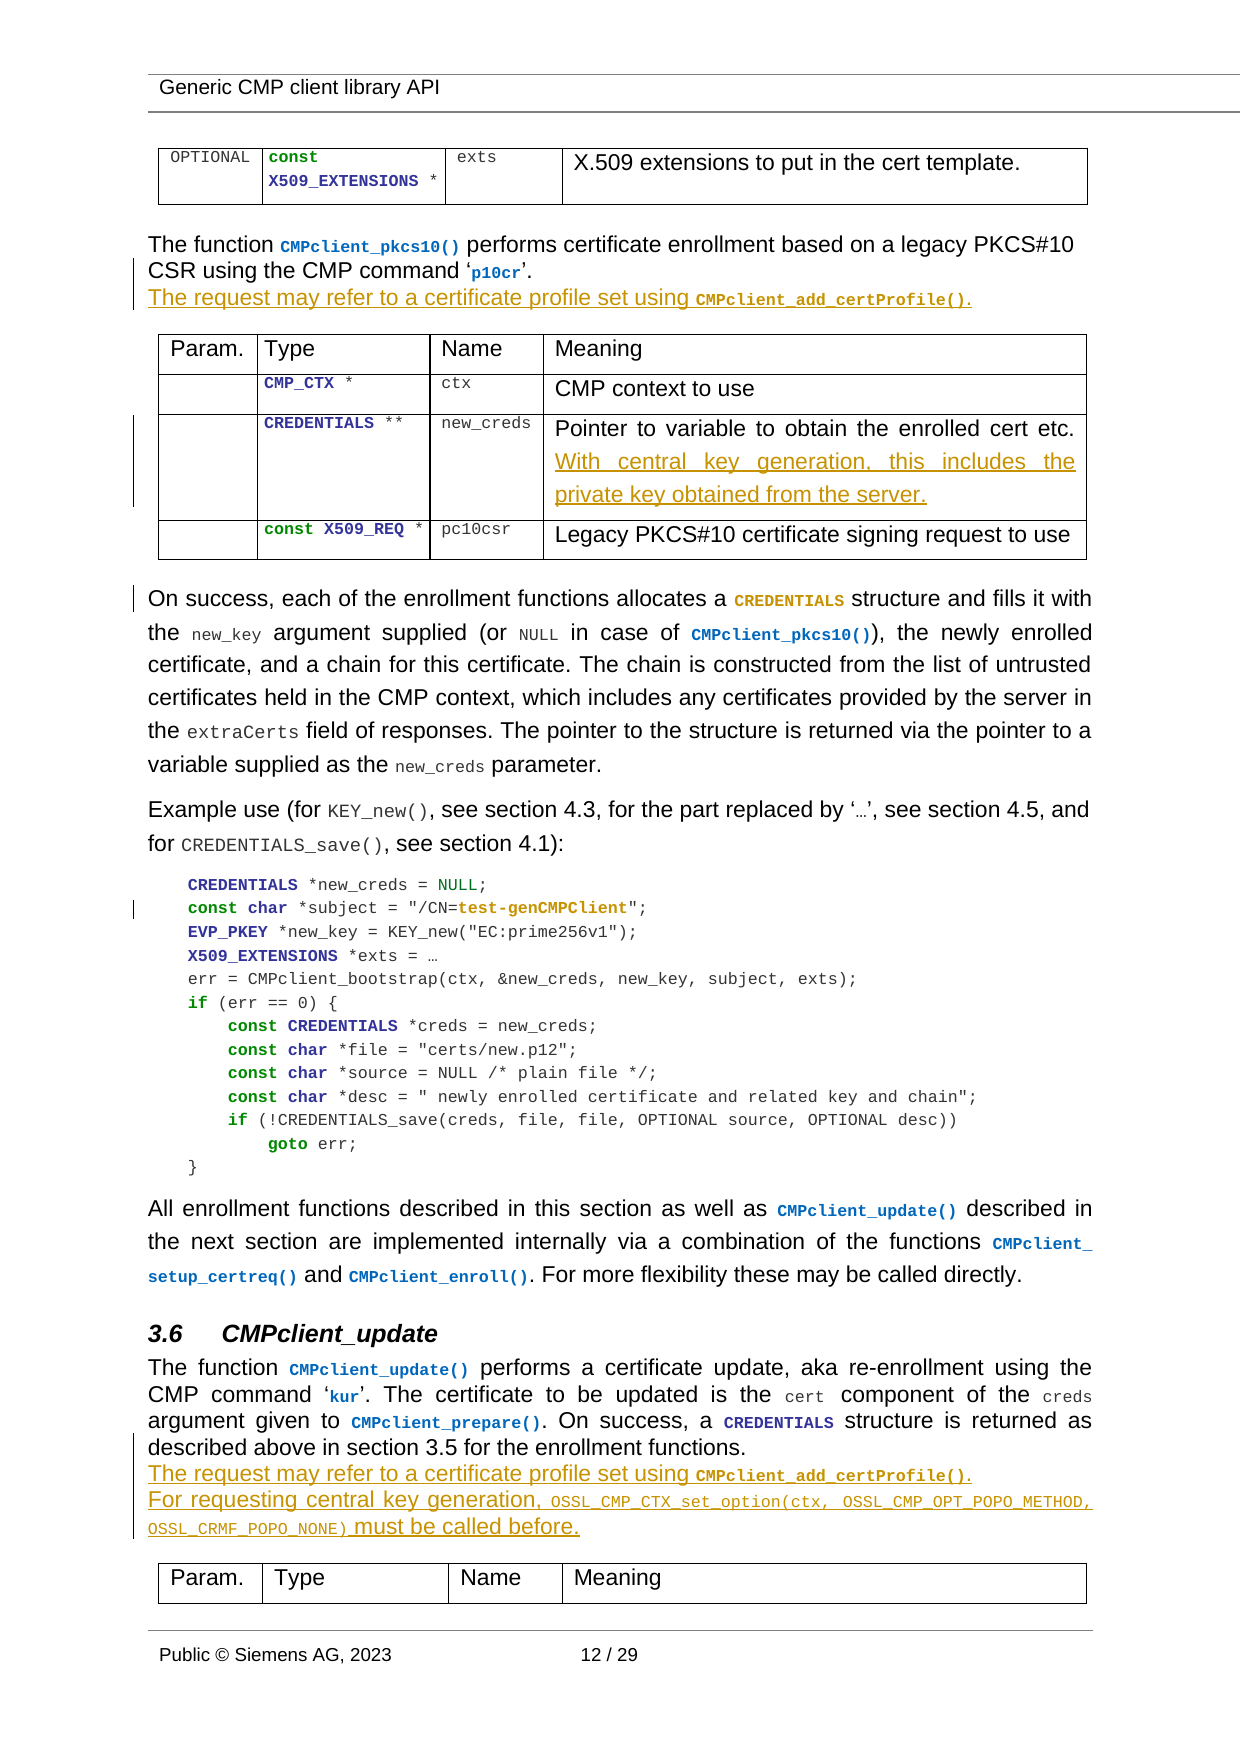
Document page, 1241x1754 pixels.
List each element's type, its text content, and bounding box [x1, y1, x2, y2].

text if (!CREDENTIALS_save(creds, file, file, OPTIONAL source, OPTIONAL desc)) [148, 1112, 1092, 1131]
table_header Param. [159, 1564, 262, 1603]
text goto err; [148, 1135, 1092, 1154]
table_cell CMP_CTX * [258, 375, 429, 414]
table_header Meaning [544, 335, 1086, 374]
text EVP_PKEY *new_key = KEY_new("EC:prime256v1"); [148, 923, 1092, 942]
table_header Type [263, 1564, 448, 1603]
table_cell [159, 415, 257, 519]
text if (err == 0) { [148, 994, 1092, 1013]
table_cell [159, 375, 257, 414]
text CREDENTIALS *new_creds = NULL; [148, 876, 1092, 895]
text Example use (for KEY_new(), see section 4.3, for the part replaced by ‘…’, see section 4.5, and for CREDENTIALS_save(), see section 4.1): [148, 796, 1092, 857]
table_cell exts [446, 149, 562, 204]
table_cell const X509_EXTENSIONS * [263, 149, 445, 204]
table_header Param. [159, 335, 257, 374]
table_cell ctx [431, 375, 543, 414]
text const char *desc = " newly enrolled certificate and related key and chain"; [148, 1088, 1092, 1107]
table_cell OPTIONAL [159, 149, 262, 204]
text err = CMPclient_bootstrap(ctx, &new_creds, new_key, subject, exts); [148, 971, 1092, 989]
text On success, each of the enrollment functions allocates a CREDENTIALS structure and fills it with the new_key argument supplied (or NULL in case of CMPclient_pkcs10()), the newly enrolled certificate, and a chain for this certificate. The chain is constructed from the list of untrusted certificates held in the CMP context, which includes any certificates provided by the server in the extraCerts field of responses. The pointer to the structure is returned via the pointer to a variable supplied as the new_creds parameter. [148, 585, 1092, 777]
table_cell new_creds [431, 415, 543, 519]
text const char *subject = "/CN=test-genCMPClient"; [148, 900, 1092, 919]
text X509_EXTENSIONS *exts = … [148, 947, 1092, 966]
table_header Name [449, 1564, 562, 1603]
table_cell [159, 521, 257, 559]
table_cell pc10csr [431, 521, 543, 559]
subtitle CMPclient_update [148, 1319, 1092, 1348]
table_cell const X509_REQ * [258, 521, 429, 559]
text The request may refer to a certificate profile set using CMPclient_add_certProfile(). [148, 284, 1092, 310]
text const char *file = "certs/new.p12"; [148, 1041, 1092, 1060]
table_header Name [431, 335, 543, 374]
text const CREDENTIALS *creds = new_creds; [148, 1018, 1092, 1037]
text The function CMPclient_pkcs10() performs certificate enrollment based on a legacy PKCS#10 CSR using the CMP command ‘p10cr’. [148, 231, 1092, 284]
text } [148, 1159, 1092, 1178]
text OSSL_CRMF_POPO_NONE) must be called before. [148, 1510, 1092, 1539]
table_cell CMP context to use [544, 375, 1086, 414]
table_cell Legacy PKCS#10 certificate signing request to use [544, 521, 1086, 559]
text The function CMPclient_update() performs a certificate update, aka re-enrollment using the CMP command ‘kur’. The certificate to be updated is the cert component of the creds argument given to CMPclient_prepare(). On success, a CREDENTIALS structure is returned as described above in section 3.5 for the enrollment functions. [148, 1354, 1092, 1460]
table_cell Pointer to variable to obtain the enrolled cert etc. With central key generation, this includes the private key obtained from the server. [544, 415, 1086, 519]
table_header Type [258, 335, 429, 374]
text For requesting central key generation, OSSL_CMP_CTX_set_option(ctx, OSSL_CMP_OPT_POPO_METHOD, [148, 1486, 1092, 1509]
text const char *source = NULL /* plain file */; [148, 1065, 1092, 1084]
table_cell X.509 extensions to put in the cert template. [563, 149, 1087, 204]
text The request may refer to a certificate profile set using CMPclient_add_certProfile(). [148, 1460, 1092, 1486]
table_cell CREDENTIALS ** [258, 415, 429, 519]
table_header Meaning [563, 1564, 1086, 1603]
text All enrollment functions described in this section as well as CMPclient_update() described in the next section are implemented internally via a combination of the functions CMPclient_ setup_certreq() and CMPclient_enroll(). For more flexibility these may be called directly. [148, 1195, 1092, 1287]
